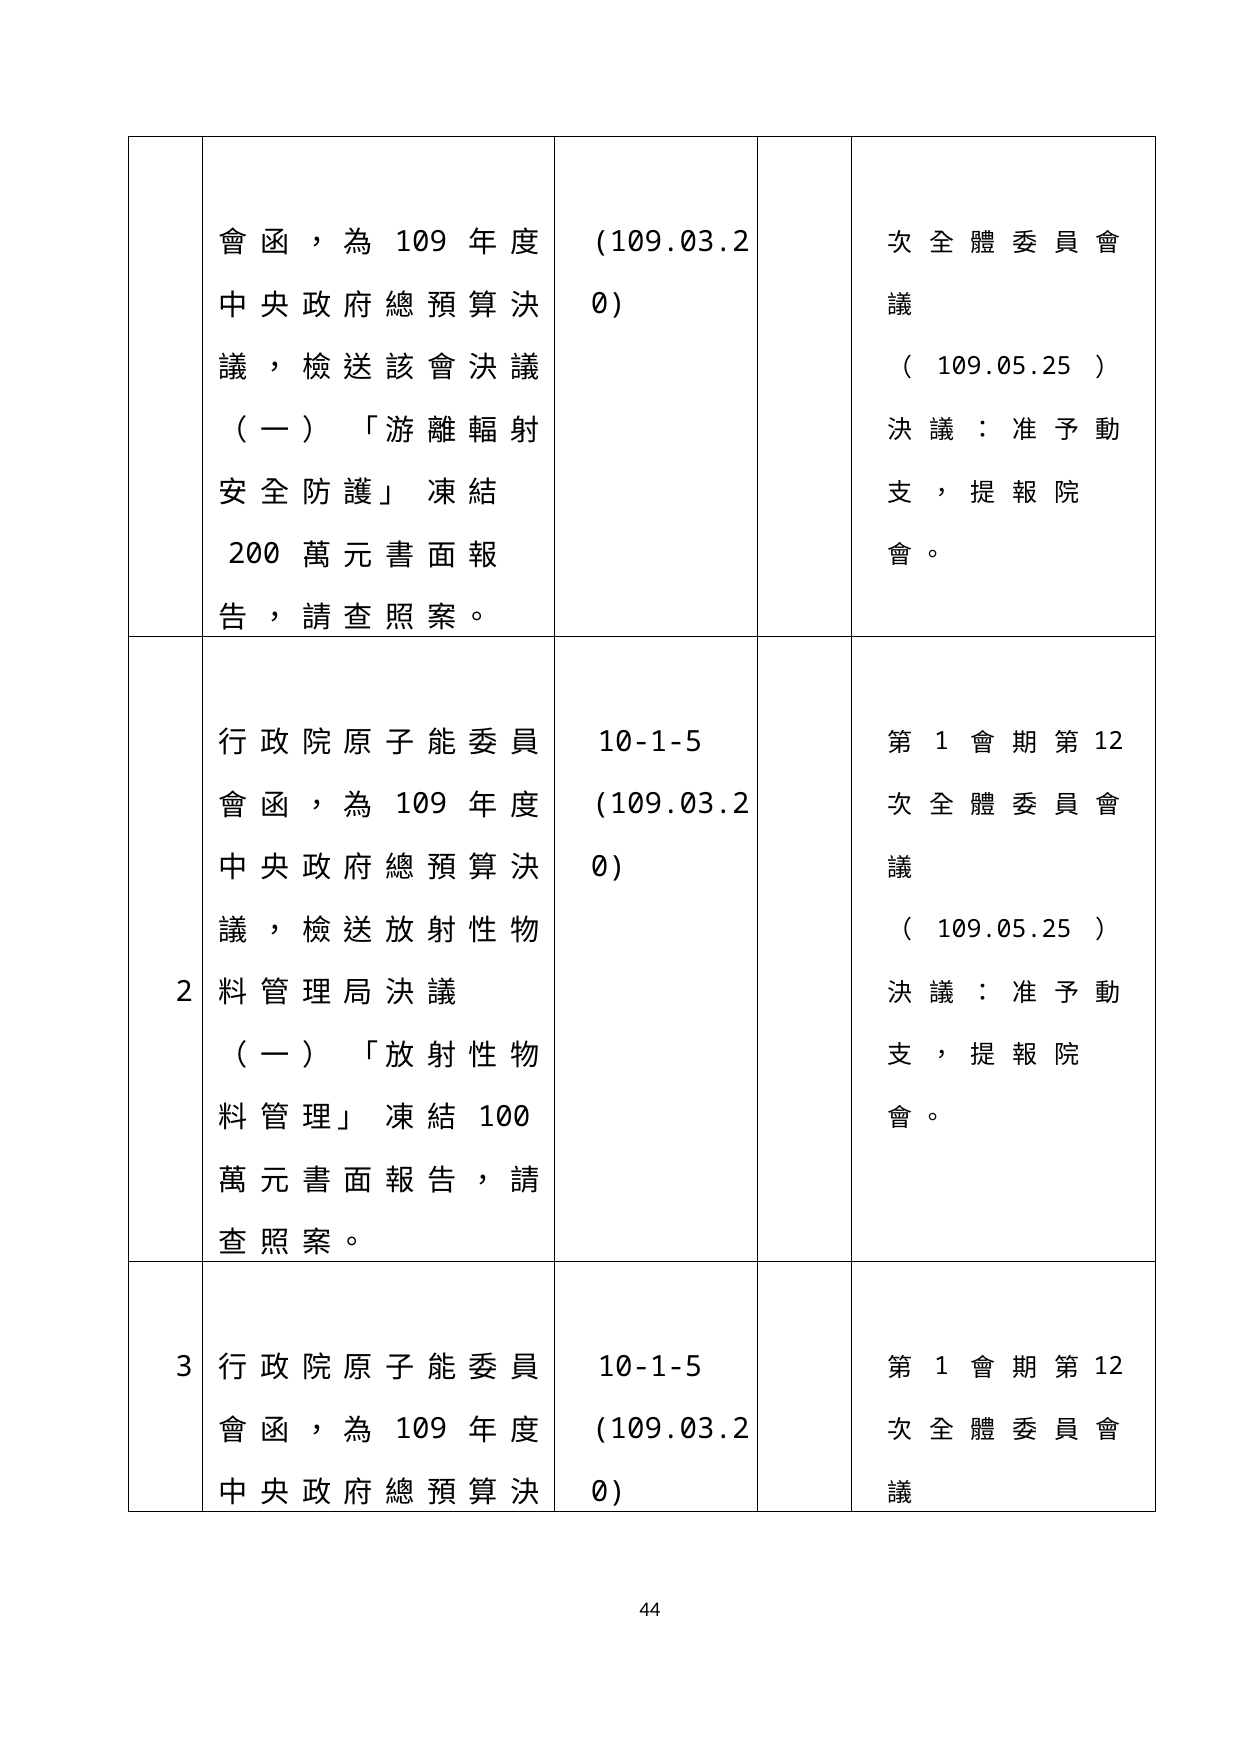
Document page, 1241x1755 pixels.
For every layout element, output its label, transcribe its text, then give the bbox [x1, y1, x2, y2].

table_cell 次全體委員會議（109.05.25）決議：准予動支，提報院會。 [852, 137, 1155, 636]
table_cell 第1會期第12次全體委員會議（109.05.25）決議：准予動支，提報院會。 [852, 637, 1155, 1261]
table_cell 行政院原子能委員會函，為109年度中央政府總預算決 [203, 1262, 554, 1511]
table_cell [758, 137, 851, 636]
table_cell [758, 637, 851, 1261]
table_cell [129, 137, 202, 636]
table_cell [129, 1262, 202, 1511]
table_cell 第1會期第12次全體委員會議 [852, 1262, 1155, 1511]
table_cell 會函，為109年度中央政府總預算決議，檢送該會決議（一）「游離輻射安全防護」凍結200萬元書面報告，請查照案。 [203, 137, 554, 636]
table_cell [129, 637, 202, 1261]
table_cell (109.03.20) [555, 137, 757, 636]
table_cell 10-1-5 (109.03.20) [555, 637, 757, 1261]
table_cell 10-1-5 (109.03.20) [555, 1262, 757, 1511]
table_cell 行政院原子能委員會函，為109年度中央政府總預算決議，檢送放射性物料管理局決議（一）「放射性物料管理」凍結100萬元書面報告，請查照案。 [203, 637, 554, 1261]
table_cell [758, 1262, 851, 1511]
